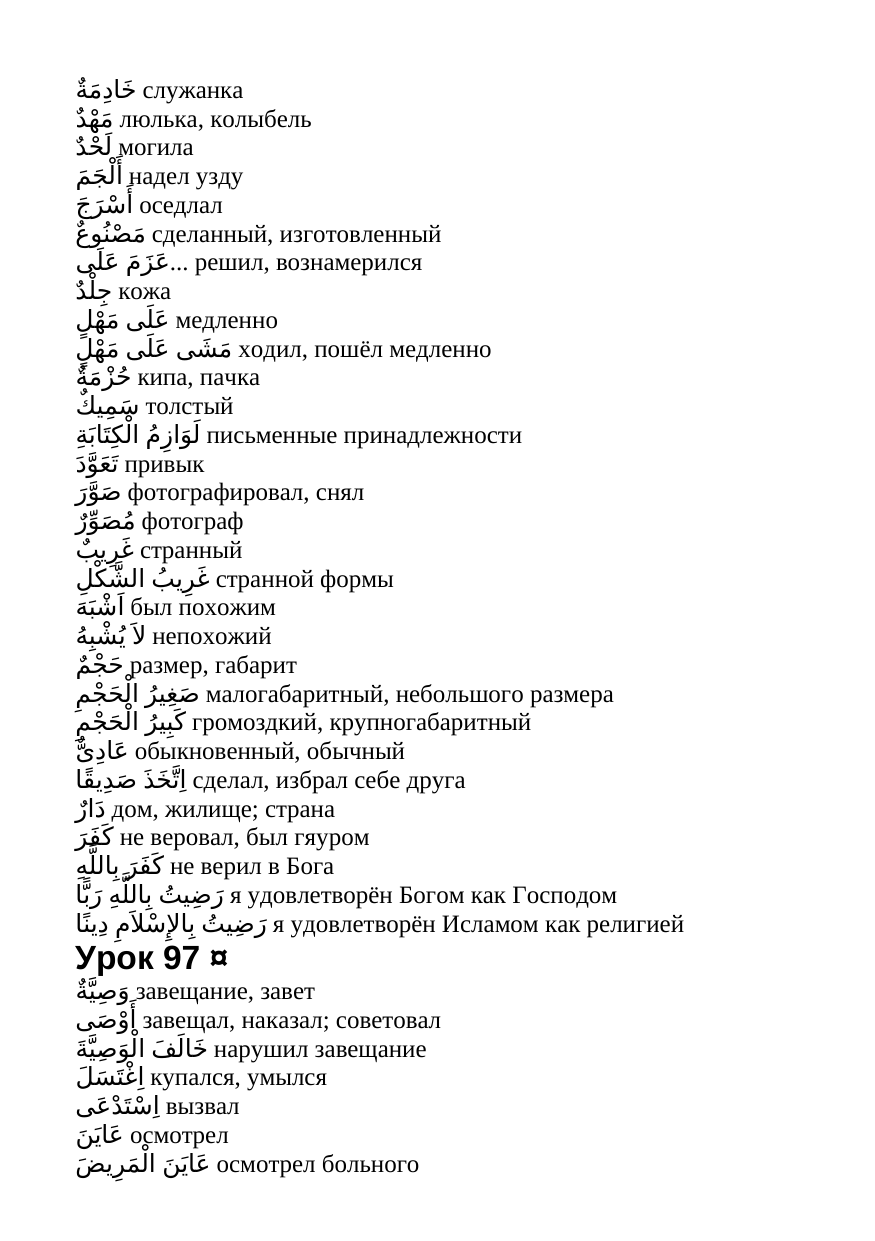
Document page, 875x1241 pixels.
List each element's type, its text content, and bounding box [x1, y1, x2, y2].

text اَشْبَهَ был похожим‎ [75, 592, 799, 621]
text تَعَوَّدَ привык‎ [75, 449, 799, 477]
text رَضِيتُ بِالإِسْلاَمِ دِينًا я удовлетворён Исламом как религией‎ [75, 909, 799, 937]
text وَصِيَّةٌ завещание, завет‎ [75, 976, 799, 1005]
text صَوَّرَ фотографировал, снял‎ [75, 477, 799, 506]
text رَضِيتُ بِاللَّهِ رَبًّا я удовлетворён Богом как Господом‎ [75, 880, 799, 909]
text اِغْتَسَلَ купался, умылся‎ [75, 1062, 799, 1091]
text عَايَنَ осмотрел‎ [75, 1120, 799, 1149]
text عَلَى مَهْلٍ медленно‎ [75, 305, 799, 334]
subtitle Урок 97‎ ¤ [75, 937, 799, 976]
text أَلْجَمَ надел узду‎ [75, 161, 799, 190]
text دَارٌ дом, жилище; страна‎ [75, 794, 799, 822]
text كَفَرَ بِاللَّهِ не верил в Бога‎ [75, 851, 799, 880]
text كَبِيرُ الْحَجْمِ громозд­кий, крупногабаритный‎ [75, 707, 799, 736]
text لاَ يُشْبِهُ непохожий‎ [75, 621, 799, 650]
text أَسْرَجَ оседлал‎ [75, 190, 799, 219]
text مَصْنُوعٌ сделанный, изго­товленный‎ [75, 219, 799, 247]
text جِلْدٌ кожа‎ [75, 276, 799, 305]
text عَادِىٌّ обыкновенный, обычный‎ [75, 736, 799, 765]
text أَوْصَى завещал, наказал; советовал‎ [75, 1005, 799, 1034]
text مَهْدٌ люлька, колыбель‎ [75, 104, 799, 132]
text خَالَفَ الْوَصِيَّةَ нарушил завещание‎ [75, 1034, 799, 1062]
text اِتَّخَذَ صَدِيقًا сделал, из­брал себе друга‎ [75, 765, 799, 794]
text عَايَنَ الْمَرِيضَ осмот­рел больного‎ [75, 1149, 799, 1177]
text حُزْمَةٌ кипа, пачка‎ [75, 362, 799, 391]
text مُصَوِّرٌ фотограф‎ [75, 506, 799, 535]
text عَزَمَ عَلَى... решил, воз­намерился‎ [75, 247, 799, 276]
text لَوَازِمُ الْكِتَابَةِ письмен­ные принадлежности‎ [75, 420, 799, 449]
text صَغِيرُ الْحَجْمِ малогаба­ритный, небольшого размера‎ [75, 679, 799, 707]
text اِسْتَدْعَى вызвал‎ [75, 1091, 799, 1120]
text خَادِمَةٌ служанка‎ [75, 75, 799, 104]
text كَفَرَ не веровал, был гяу­ром‎ [75, 822, 799, 851]
text حَجْمٌ размер, габарит‎ [75, 650, 799, 679]
text غَرِيبُ الشَّكْلِ странной формы‎ [75, 564, 799, 592]
text لَحْدٌ могила‎ [75, 132, 799, 161]
text غَرِيبٌ странный‎ [75, 535, 799, 564]
text مَشَى عَلَى مَهْلٍ хо­дил, пошёл медленно‎ [75, 334, 799, 362]
text سَمِيكٌ толстый‎ [75, 391, 799, 420]
